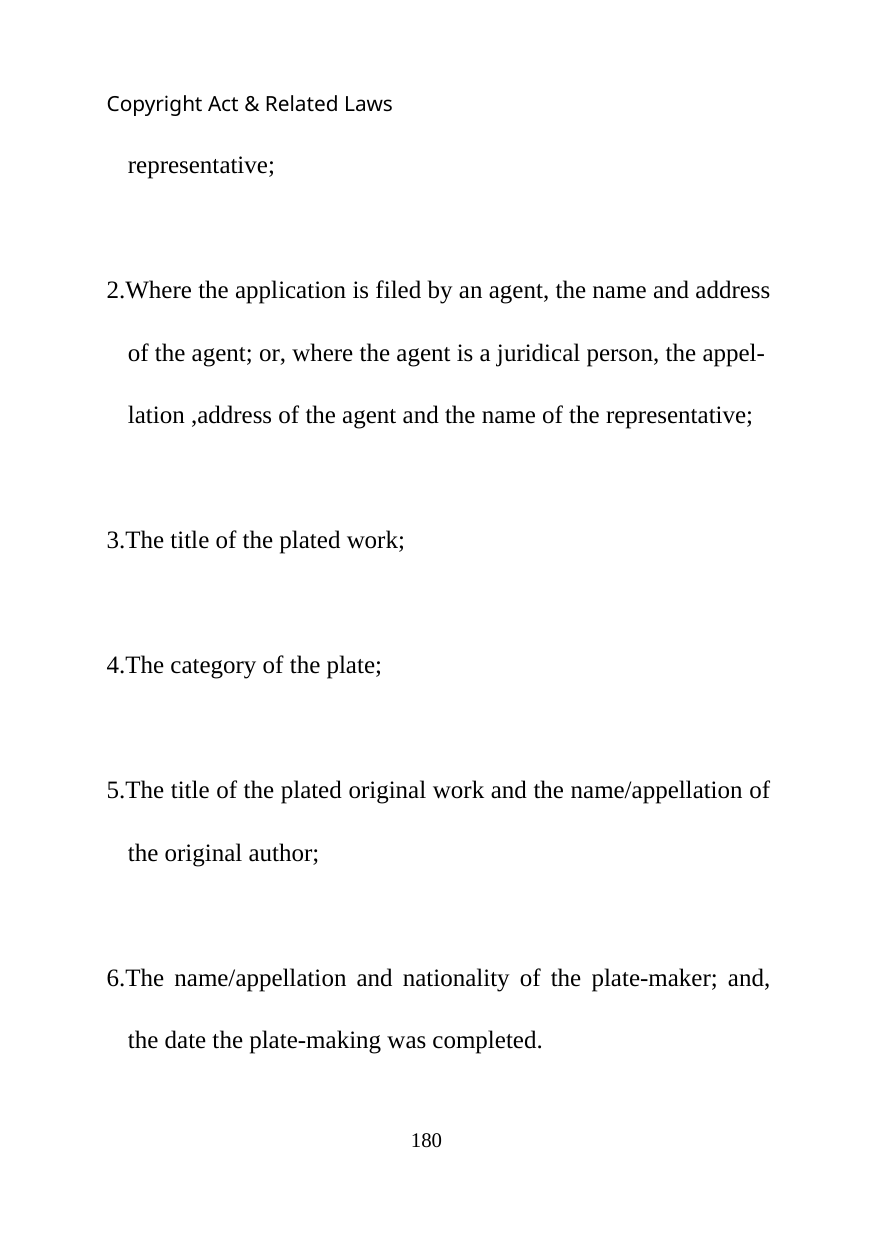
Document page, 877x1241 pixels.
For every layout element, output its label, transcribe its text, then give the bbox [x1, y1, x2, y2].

text 5.The title of the plated original work and the name/appellation of the original author; [106, 748, 771, 873]
text 4.The category of the plate; [106, 623, 771, 685]
text 6.The name/appellation and nationality of the plate-maker; and, the date the plate-making was completed. [106, 935, 771, 1060]
text representative; [106, 123, 771, 185]
text 2.Where the application is filed by an agent, the name and address of the agent; or, where the agent is a juridical person, the appel- [106, 248, 771, 373]
text lation ,address of the agent and the name of the representative; [128, 373, 771, 435]
text 3.The title of the plated work; [106, 498, 771, 560]
